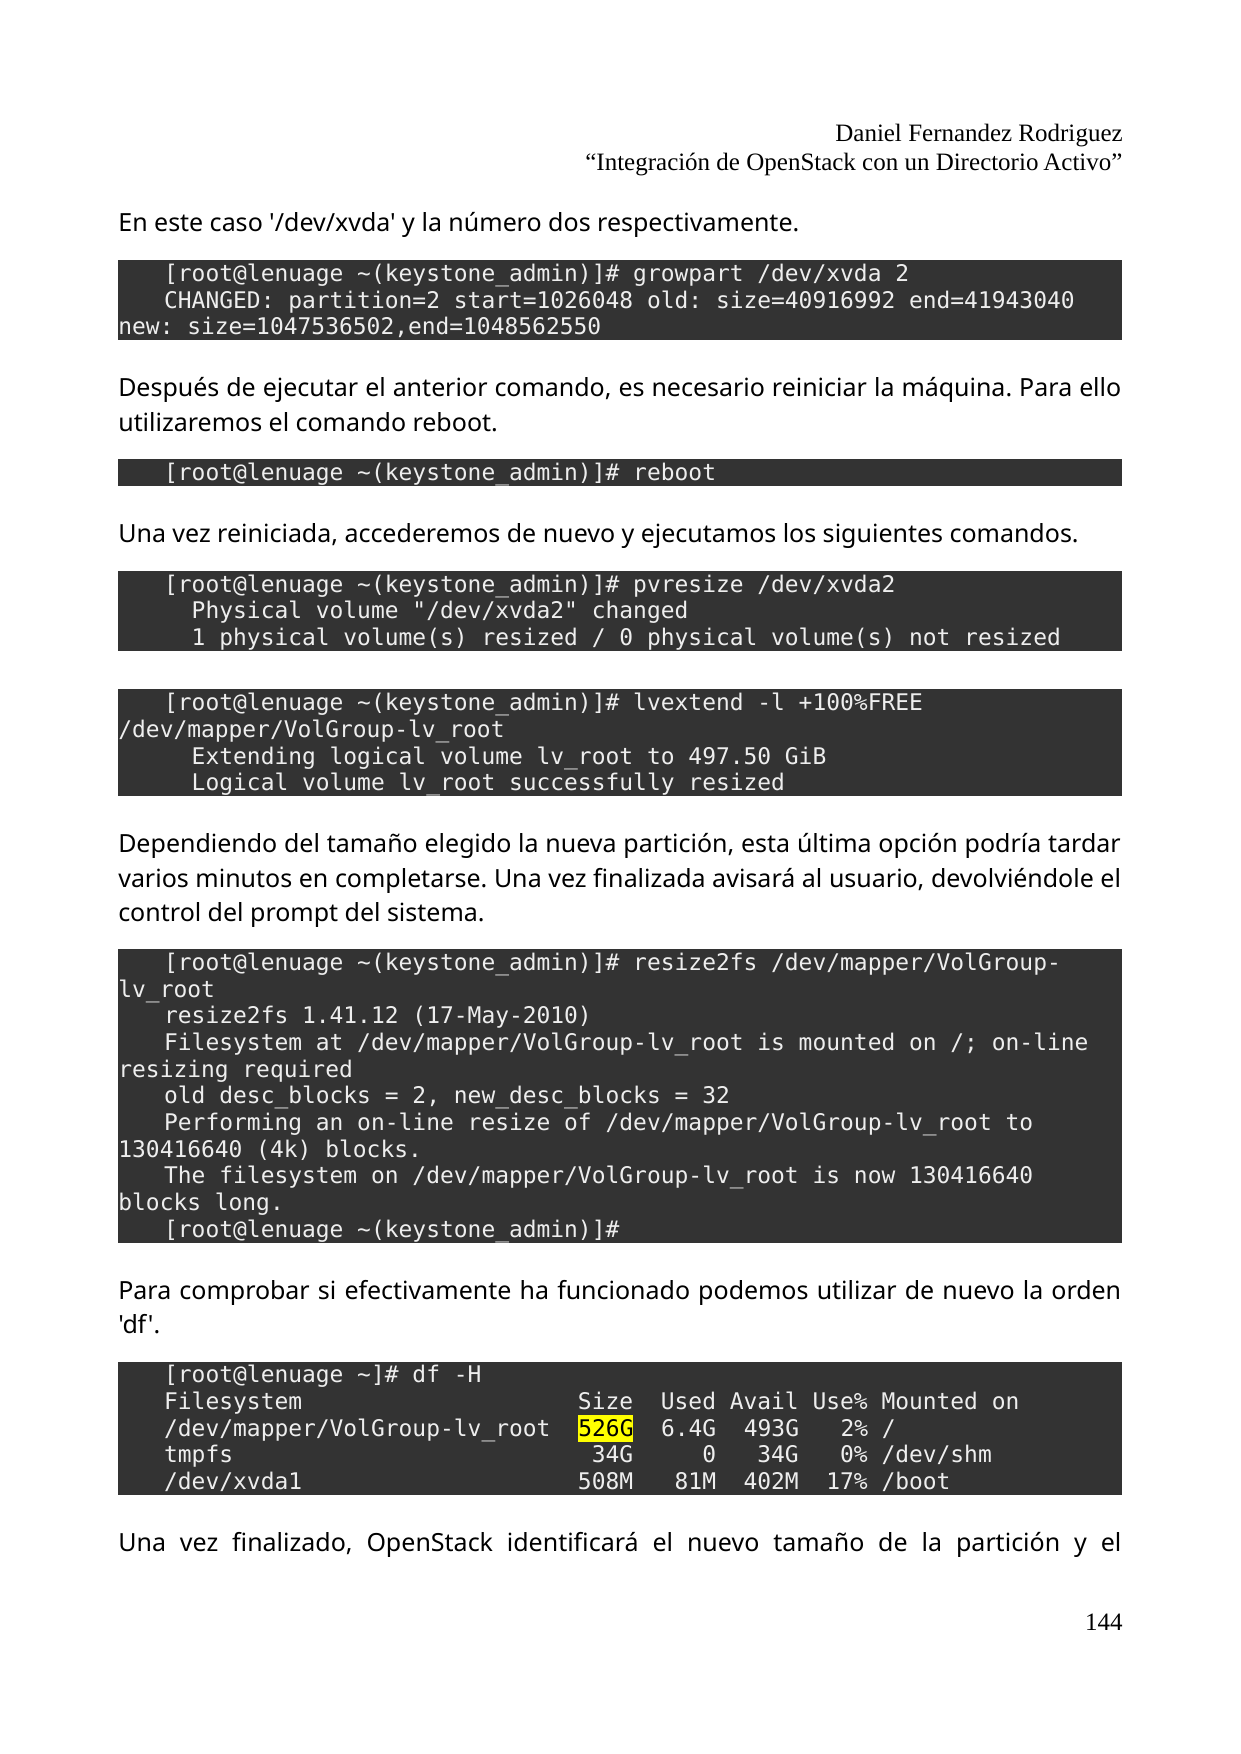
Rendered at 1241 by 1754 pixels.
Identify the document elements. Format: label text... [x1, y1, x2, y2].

text [root@lenuage ~(keystone_admin)]# pvresize /dev/xvda2 [118, 571, 1122, 597]
text Dependiendo del tamaño elegido la nueva partición, esta última opción podría tardar varios minutos en completarse. Una vez finalizada avisará al usuario, devolviéndole el control del prompt del sistema. [118, 826, 1122, 928]
text CHANGED: partition=2 start=1026048 old: size=40916992 end=41943040 new: size=1047536502,end=1048562550 [118, 287, 1122, 340]
text resize2fs 1.41.12 (17-May-2010) [118, 1003, 1122, 1029]
text Logical volume lv_root successfully resized [118, 769, 1122, 796]
text Después de ejecutar el anterior comando, es necesario reiniciar la máquina. Para ello utilizaremos el comando reboot. [118, 370, 1122, 438]
text tmpfs 34G 0 34G 0% /dev/shm [118, 1442, 1122, 1468]
text Physical volume "/dev/xvda2" changed [118, 597, 1122, 624]
text [root@lenuage ~(keystone_admin)]# resize2fs /dev/mapper/VolGroup-lv_root [118, 949, 1122, 1003]
text 1 physical volume(s) resized / 0 physical volume(s) not resized [118, 624, 1122, 651]
text Una vez reiniciada, accederemos de nuevo y ejecutamos los siguientes comandos. [118, 516, 1122, 550]
text Para comprobar si efectivamente ha funcionado podemos utilizar de nuevo la orden 'df'. [118, 1273, 1122, 1341]
text Extending logical volume lv_root to 497.50 GiB [118, 743, 1122, 769]
text Una vez finalizado, OpenStack identificará el nuevo tamaño de la partición y el [118, 1525, 1122, 1559]
text En este caso '/dev/xvda' y la número dos respectivamente. [118, 205, 1122, 239]
text [root@lenuage ~(keystone_admin)]# growpart /dev/xvda 2 [118, 260, 1122, 287]
text Filesystem Size Used Avail Use% Mounted on [118, 1388, 1122, 1415]
text old desc_blocks = 2, new_desc_blocks = 32 [118, 1083, 1122, 1109]
text [root@lenuage ~(keystone_admin)]# reboot [118, 459, 1122, 486]
text [root@lenuage ~]# df -H [118, 1362, 1122, 1388]
text [root@lenuage ~(keystone_admin)]# [118, 1216, 1122, 1243]
text /dev/mapper/VolGroup-lv_root 526G 6.4G 493G 2% / [118, 1415, 1122, 1442]
text Filesystem at /dev/mapper/VolGroup-lv_root is mounted on /; on-line resizing required [118, 1029, 1122, 1083]
text /dev/xvda1 508M 81M 402M 17% /boot [118, 1468, 1122, 1495]
text The filesystem on /dev/mapper/VolGroup-lv_root is now 130416640 blocks long. [118, 1163, 1122, 1216]
text Performing an on-line resize of /dev/mapper/VolGroup-lv_root to 130416640 (4k) blocks. [118, 1109, 1122, 1163]
text [root@lenuage ~(keystone_admin)]# lvextend -l +100%FREE /dev/mapper/VolGroup-lv_root [118, 689, 1122, 743]
